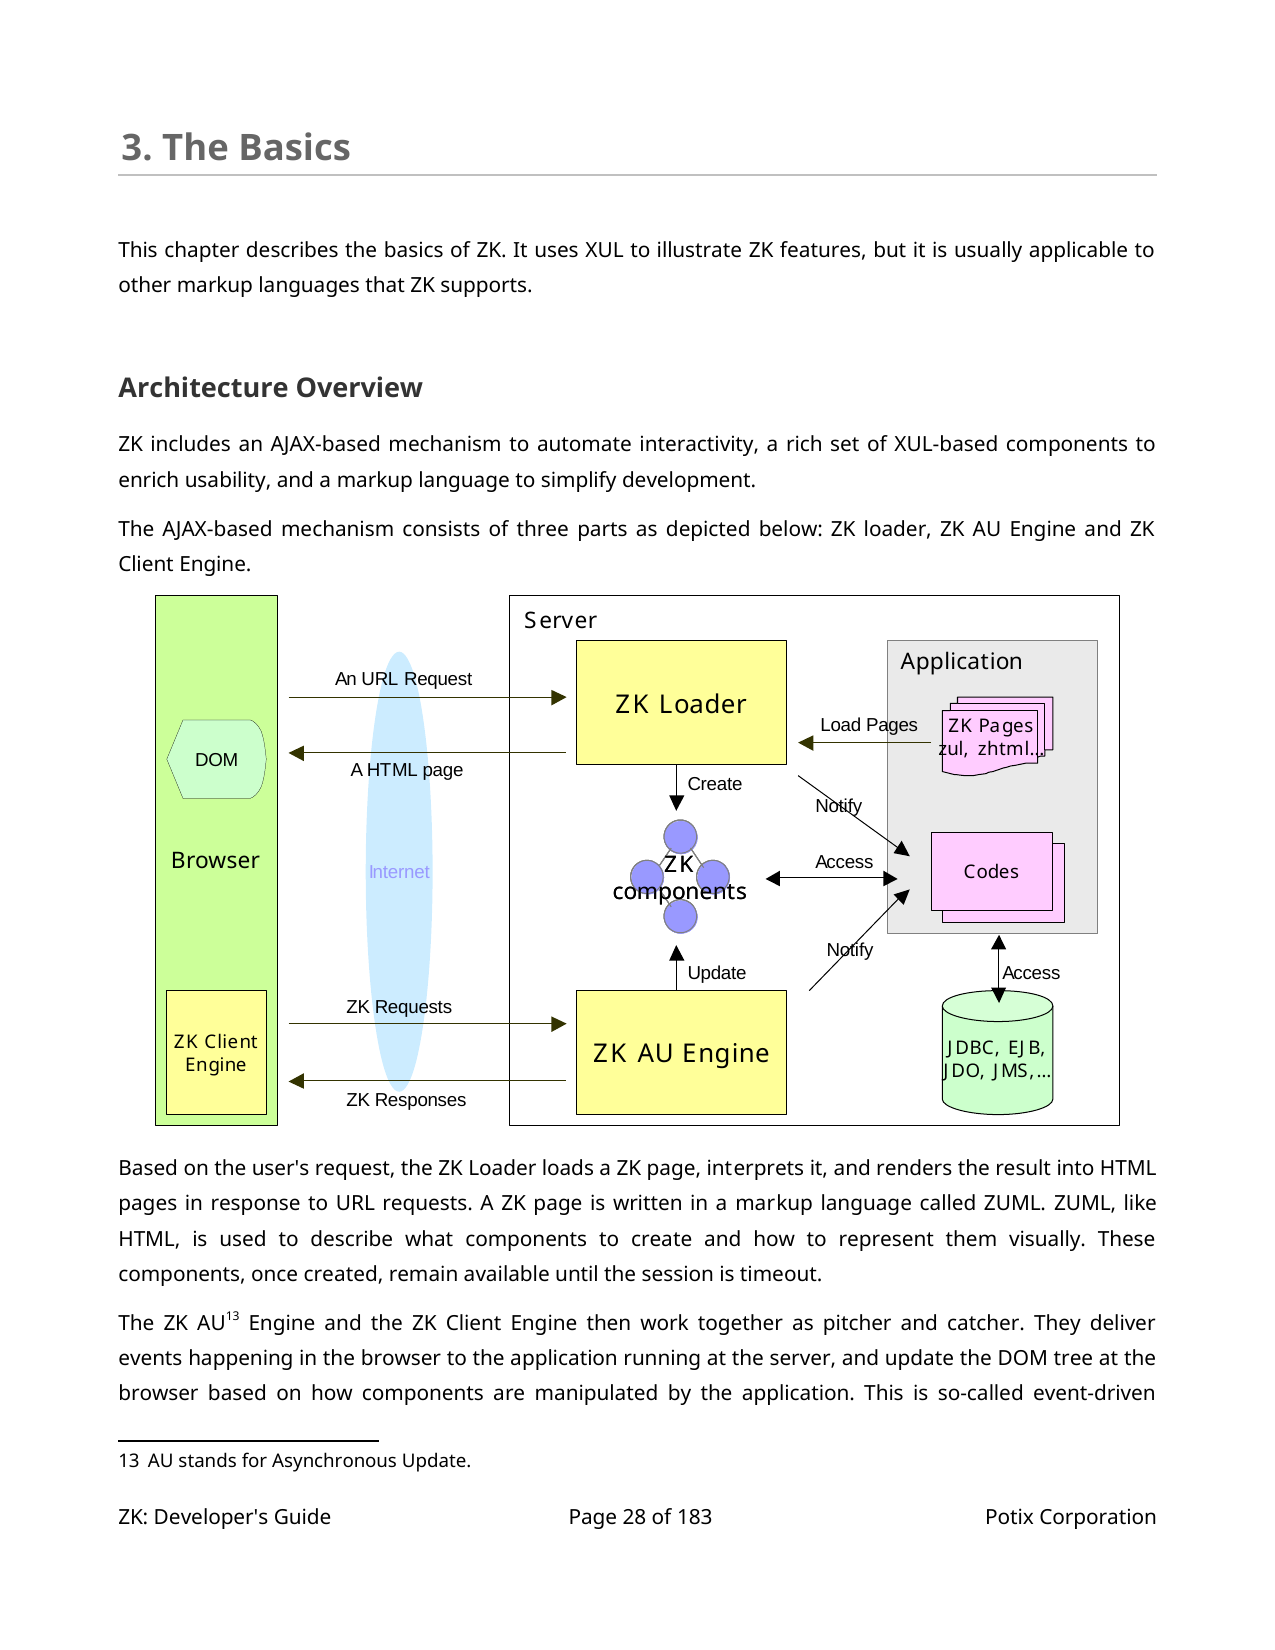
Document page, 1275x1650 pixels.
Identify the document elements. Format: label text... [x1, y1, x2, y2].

subtitle Architecture Overview [118, 369, 1157, 406]
text The AJAX-based mechanism consists of three parts as depicted below: ZK loader, ZK AU Engine and ZK Client Engine. [118, 514, 1157, 577]
text The ZK AU Engine and the ZK Client Engine then work together as pitcher and catcher. They deliver events happening in the browser to the application running at the server, and update the DOM tree at the browser based on how components are manipulated by the application. This is so-called event-driven [118, 1308, 1157, 1406]
subtitle 3. The Basics [118, 118, 1157, 174]
text Based on the user's request, the ZK Loader loads a ZK page, interprets it, and renders the result into HTML pages in response to URL requests. A ZK page is written in a markup language called ZUML. ZUML, like HTML, is used to describe what components to create and how to represent them visually. These components, once created, remain available until the session is timeout. [118, 598, 1157, 1287]
text AU stands for Asynchronous Update. [118, 1447, 1157, 1473]
text This chapter describes the basics of ZK. It uses XUL to illustrate ZK features, but it is usually applicable to other markup languages that ZK supports. [118, 235, 1157, 298]
text ZK includes an AJAX-based mechanism to automate interactivity, a rich set of XUL-based components to enrich usability, and a markup language to simplify development. [118, 429, 1157, 493]
